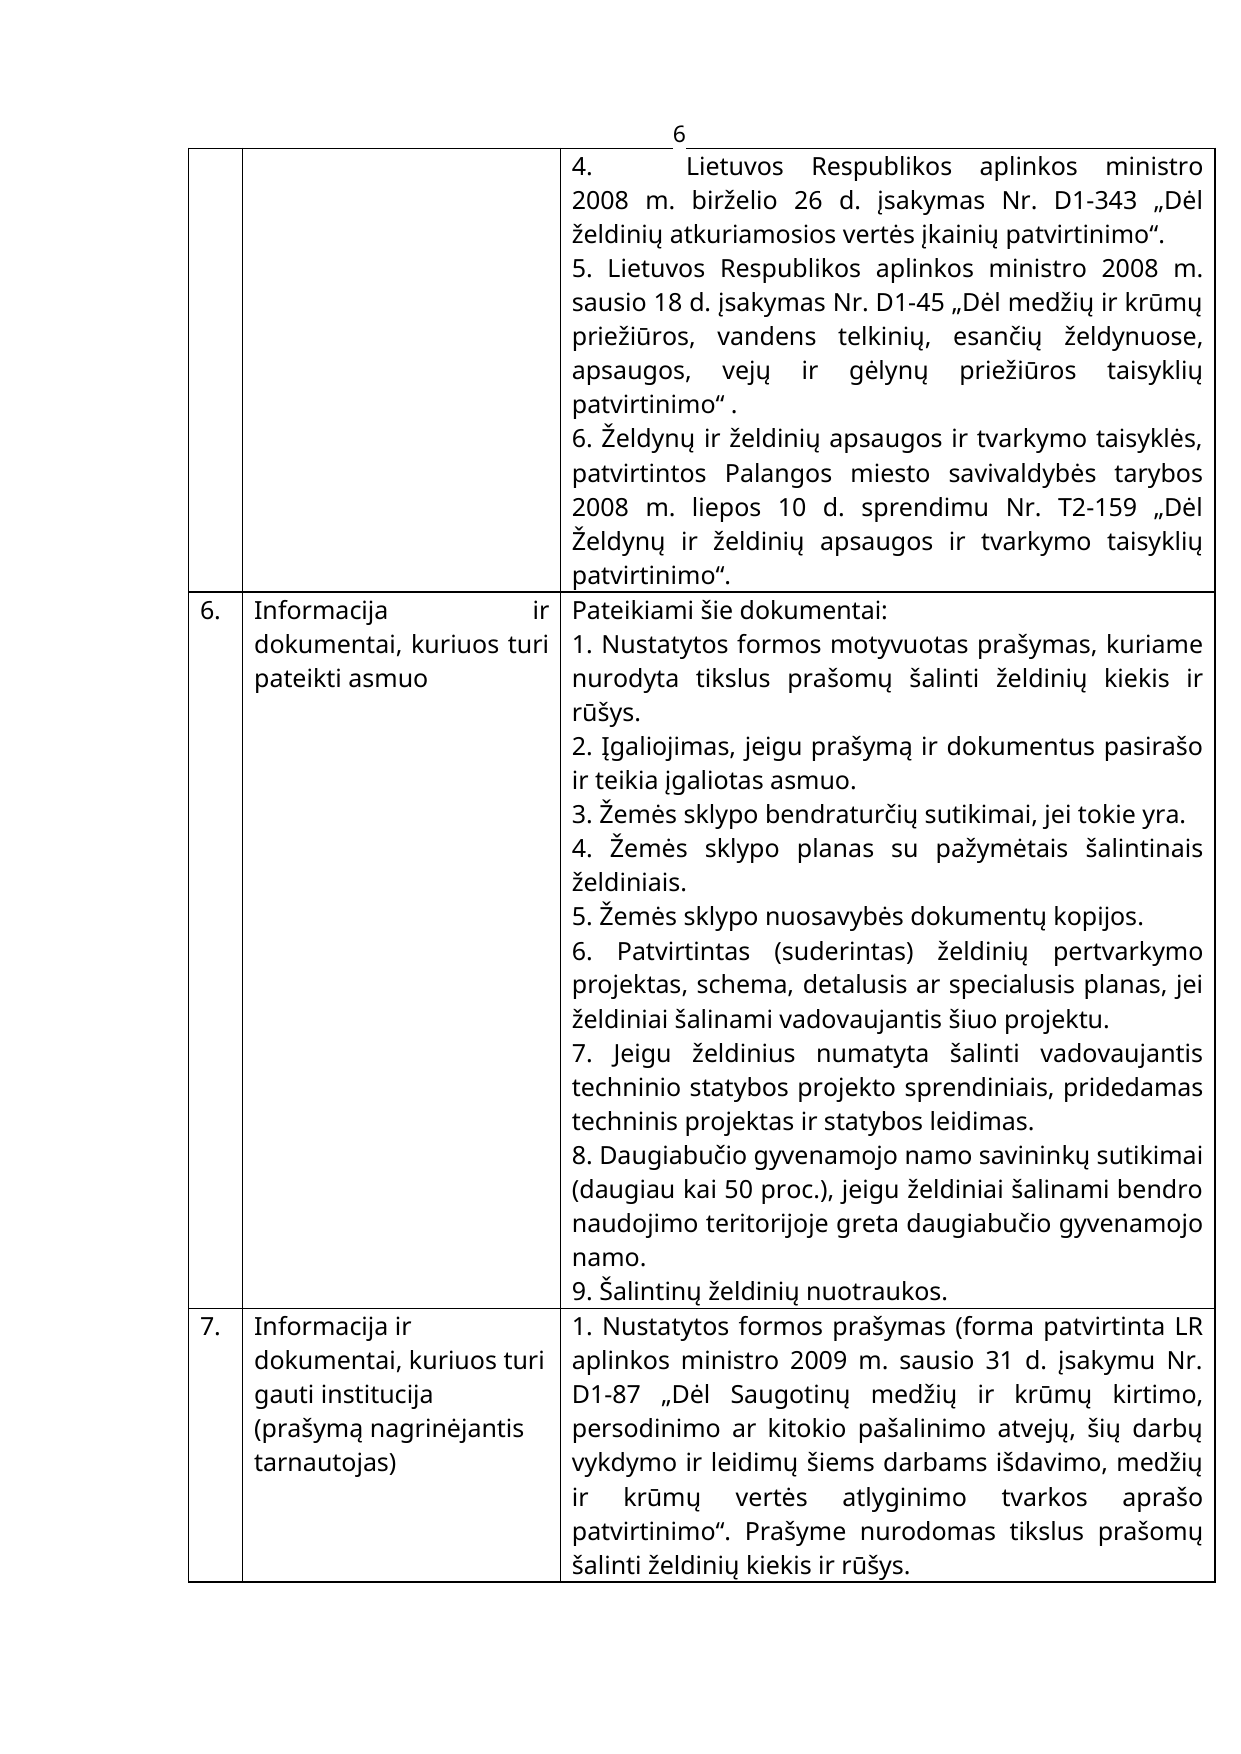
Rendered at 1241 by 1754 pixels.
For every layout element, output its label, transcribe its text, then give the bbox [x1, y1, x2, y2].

table_cell Informacija ir dokumentai, kuriuos turi pateikti asmuo [243, 593, 560, 1308]
table_cell [189, 149, 242, 591]
table_cell 7. [189, 1309, 242, 1581]
table_cell Pateikiami šie dokumentai: 1. Nustatytos formos motyvuotas prašymas, kuriame nurodyta tikslus prašomų šalinti želdinių kiekis ir rūšys. 2. Įgaliojimas, jeigu prašymą ir dokumentus pasirašo ir teikia įgaliotas asmuo. 3. Žemės sklypo bendraturčių sutikimai, jei tokie yra. 4. Žemės sklypo planas su pažymėtais šalintinais želdiniais. 5. Žemės sklypo nuosavybės dokumentų kopijos. 6. Patvirtintas (suderintas) želdinių pertvarkymo projektas, schema, detalusis ar specialusis planas, jei želdiniai šalinami vadovaujantis šiuo projektu. 7. Jeigu želdinius numatyta šalinti vadovaujantis techninio statybos projekto sprendiniais, pridedamas techninis projektas ir statybos leidimas. 8. Daugiabučio gyvenamojo namo savininkų sutikimai (daugiau kai 50 proc.), jeigu želdiniai šalinami bendro naudojimo teritorijoje greta daugiabučio gyvenamojo namo. 9. Šalintinų želdinių nuotraukos. [561, 593, 1214, 1308]
table_cell [243, 149, 560, 591]
table_cell 6. [189, 593, 242, 1308]
table_cell 1. Nustatytos formos prašymas (forma patvirtinta LR aplinkos ministro 2009 m. sausio 31 d. įsakymu Nr. D1-87 „Dėl Saugotinų medžių ir krūmų kirtimo, persodinimo ar kitokio pašalinimo atvejų, šių darbų vykdymo ir leidimų šiems darbams išdavimo, medžių ir krūmų vertės atlyginimo tvarkos aprašo patvirtinimo“. Prašyme nurodomas tikslus prašomų šalinti želdinių kiekis ir rūšys. [561, 1309, 1214, 1581]
table_cell Informacija ir dokumentai, kuriuos turi gauti institucija (prašymą nagrinėjantis tarnautojas) [243, 1309, 560, 1581]
table_cell 4. Lietuvos Respublikos aplinkos ministro 2008 m. birželio 26 d. įsakymas Nr. D1-343 „Dėl želdinių atkuriamosios vertės įkainių patvirtinimo“. 5. Lietuvos Respublikos aplinkos ministro 2008 m. sausio 18 d. įsakymas Nr. D1-45 „Dėl medžių ir krūmų priežiūros, vandens telkinių, esančių želdynuose, apsaugos, vejų ir gėlynų priežiūros taisyklių patvirtinimo“ . 6. Želdynų ir želdinių apsaugos ir tvarkymo taisyklės, patvirtintos Palangos miesto savivaldybės tarybos 2008 m. liepos 10 d. sprendimu Nr. T2-159 „Dėl Želdynų ir želdinių apsaugos ir tvarkymo taisyklių patvirtinimo“. [561, 149, 1214, 591]
